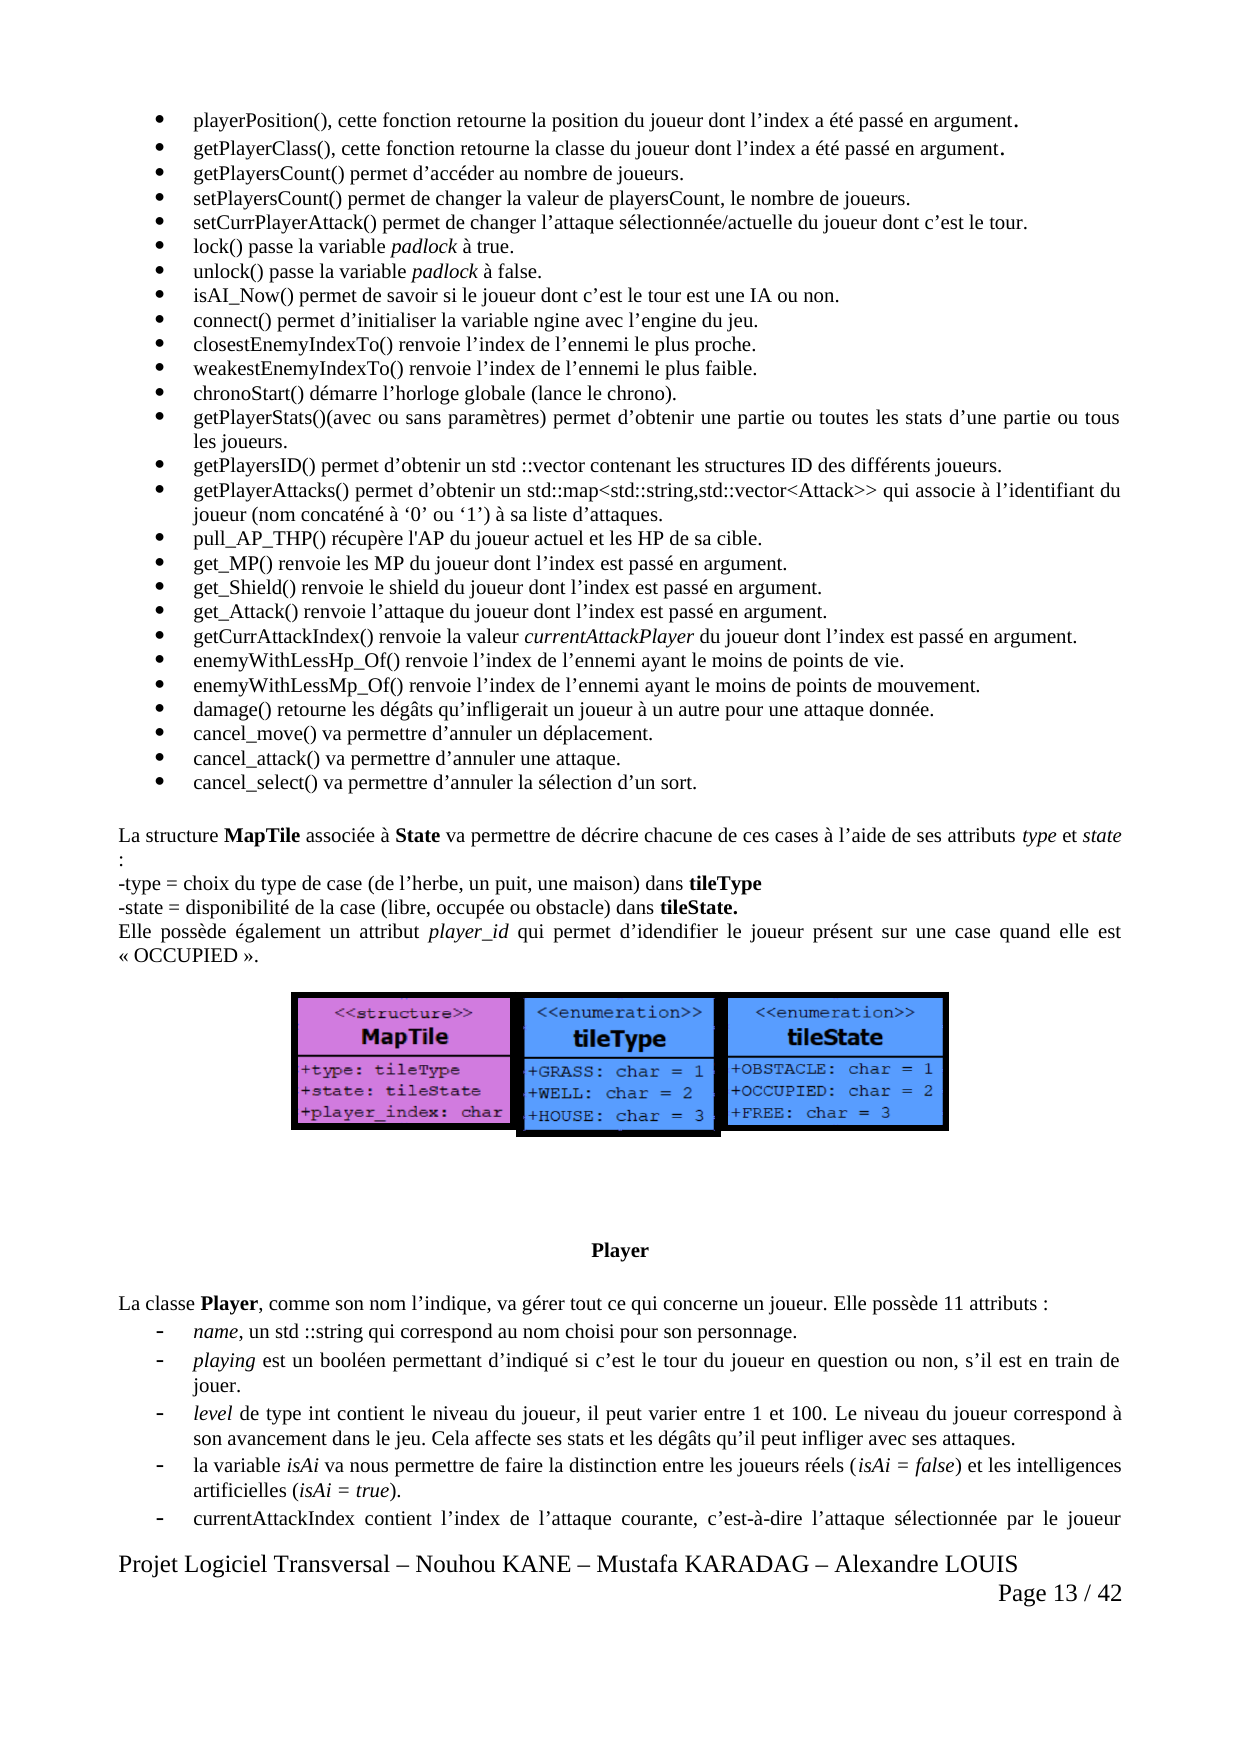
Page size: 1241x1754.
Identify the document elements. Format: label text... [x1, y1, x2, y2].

list get_MP() renvoie les MP du joueur dont l’index est passé en argument. [156, 551, 1122, 575]
list isAI_Now() permet de savoir si le joueur dont c’est le tour est une IA ou non. [156, 283, 1122, 307]
list cancel_move() va permettre d’annuler un déplacement. [156, 721, 1122, 746]
list getPlayerClass(), cette fonction retourne la classe du joueur dont l’index a été passé en argument. [156, 132, 1122, 161]
list get_Shield() renvoie le shield du joueur dont l’index est passé en argument. [156, 575, 1122, 599]
list chronoStart() démarre l’horloge globale (lance le chrono). [156, 381, 1122, 405]
list enemyWithLessMp_Of() renvoie l’index de l’ennemi ayant le moins de points de mouvement. [156, 672, 1122, 697]
text -state = disponibilité de la case (libre, occupée ou obstacle) dans tileState. [118, 895, 1122, 919]
list getPlayersID() permet d’obtenir un std ::vector contenant les structures ID des différents joueurs. [156, 453, 1122, 478]
list setPlayersCount() permet de changer la valeur de playersCount, le nombre de joueurs. [156, 186, 1122, 210]
list level de type int contient le niveau du joueur, il peut varier entre 1 et 100. Le niveau du joueur correspond à son avancement dans le jeu. Cela affecte ses stats et les dégâts qu’il peut infliger avec ses attaques. [156, 1397, 1122, 1449]
list connect() permet d’initialiser la variable ngine avec l’engine du jeu. [156, 307, 1122, 332]
list unlock() passe la variable padlock à false. [156, 259, 1122, 283]
text Player [118, 1238, 1122, 1262]
list pull_AP_THP() récupère l'AP du joueur actuel et les HP de sa cible. [156, 526, 1122, 551]
list enemyWithLessHp_Of() renvoie l’index de l’ennemi ayant le moins de points de vie. [156, 648, 1122, 672]
text La classe Player, comme son nom l’indique, va gérer tout ce qui concerne un joueur. Elle possède 11 attributs : [118, 1291, 1122, 1315]
list weakestEnemyIndexTo() renvoie l’index de l’ennemi le plus faible. [156, 356, 1122, 381]
text Elle possède également un attribut player_id qui permet d’idendifier le joueur présent sur une case quand elle est « OCCUPIED ». [118, 919, 1122, 967]
list damage() retourne les dégâts qu’infligerait un joueur à un autre pour une attaque donnée. [156, 697, 1122, 721]
list get_Attack() renvoie l’attaque du joueur dont l’index est passé en argument. [156, 599, 1122, 624]
list getPlayersCount() permet d’accéder au nombre de joueurs. [156, 161, 1122, 186]
list la variable isAi va nous permettre de faire la distinction entre les joueurs réels (isAi = false) et les intelligences artificielles (isAi = true). [156, 1449, 1122, 1502]
list currentAttackIndex contient l’index de l’attaque courante, c’est-à-dire l’attaque sélectionnée par le joueur [156, 1502, 1122, 1531]
list closestEnemyIndexTo() renvoie l’index de l’ennemi le plus proche. [156, 332, 1122, 356]
list getPlayerAttacks() permet d’obtenir un std::map<std::string,std::vector<Attack>> qui associe à l’identifiant du joueur (nom concaténé à ‘0’ ou ‘1’) à sa liste d’attaques. [156, 478, 1122, 526]
list playing est un booléen permettant d’indiqué si c’est le tour du joueur en question ou non, s’il est en train de jouer. [156, 1344, 1122, 1397]
list getPlayerStats()(avec ou sans paramètres) permet d’obtenir une partie ou toutes les stats d’une partie ou tous les joueurs. [156, 405, 1122, 453]
list cancel_attack() va permettre d’annuler une attaque. [156, 746, 1122, 770]
list playerPosition(), cette fonction retourne la position du joueur dont l’index a été passé en argument. [156, 104, 1122, 132]
list lock() passe la variable padlock à true. [156, 234, 1122, 259]
list getCurrAttackIndex() renvoie la valeur currentAttackPlayer du joueur dont l’index est passé en argument. [156, 624, 1122, 648]
text La structure MapTile associée à State va permettre de décrire chacune de ces cases à l’aide de ses attributs type et state : [118, 823, 1122, 871]
list setCurrPlayerAttack() permet de changer l’attaque sélectionnée/actuelle du joueur dont c’est le tour. [156, 210, 1122, 234]
list name, un std ::string qui correspond au nom choisi pour son personnage. [156, 1315, 1122, 1344]
text -type = choix du type de case (de l’herbe, un puit, une maison) dans tileType [118, 871, 1122, 895]
list cancel_select() va permettre d’annuler la sélection d’un sort. [156, 770, 1122, 794]
